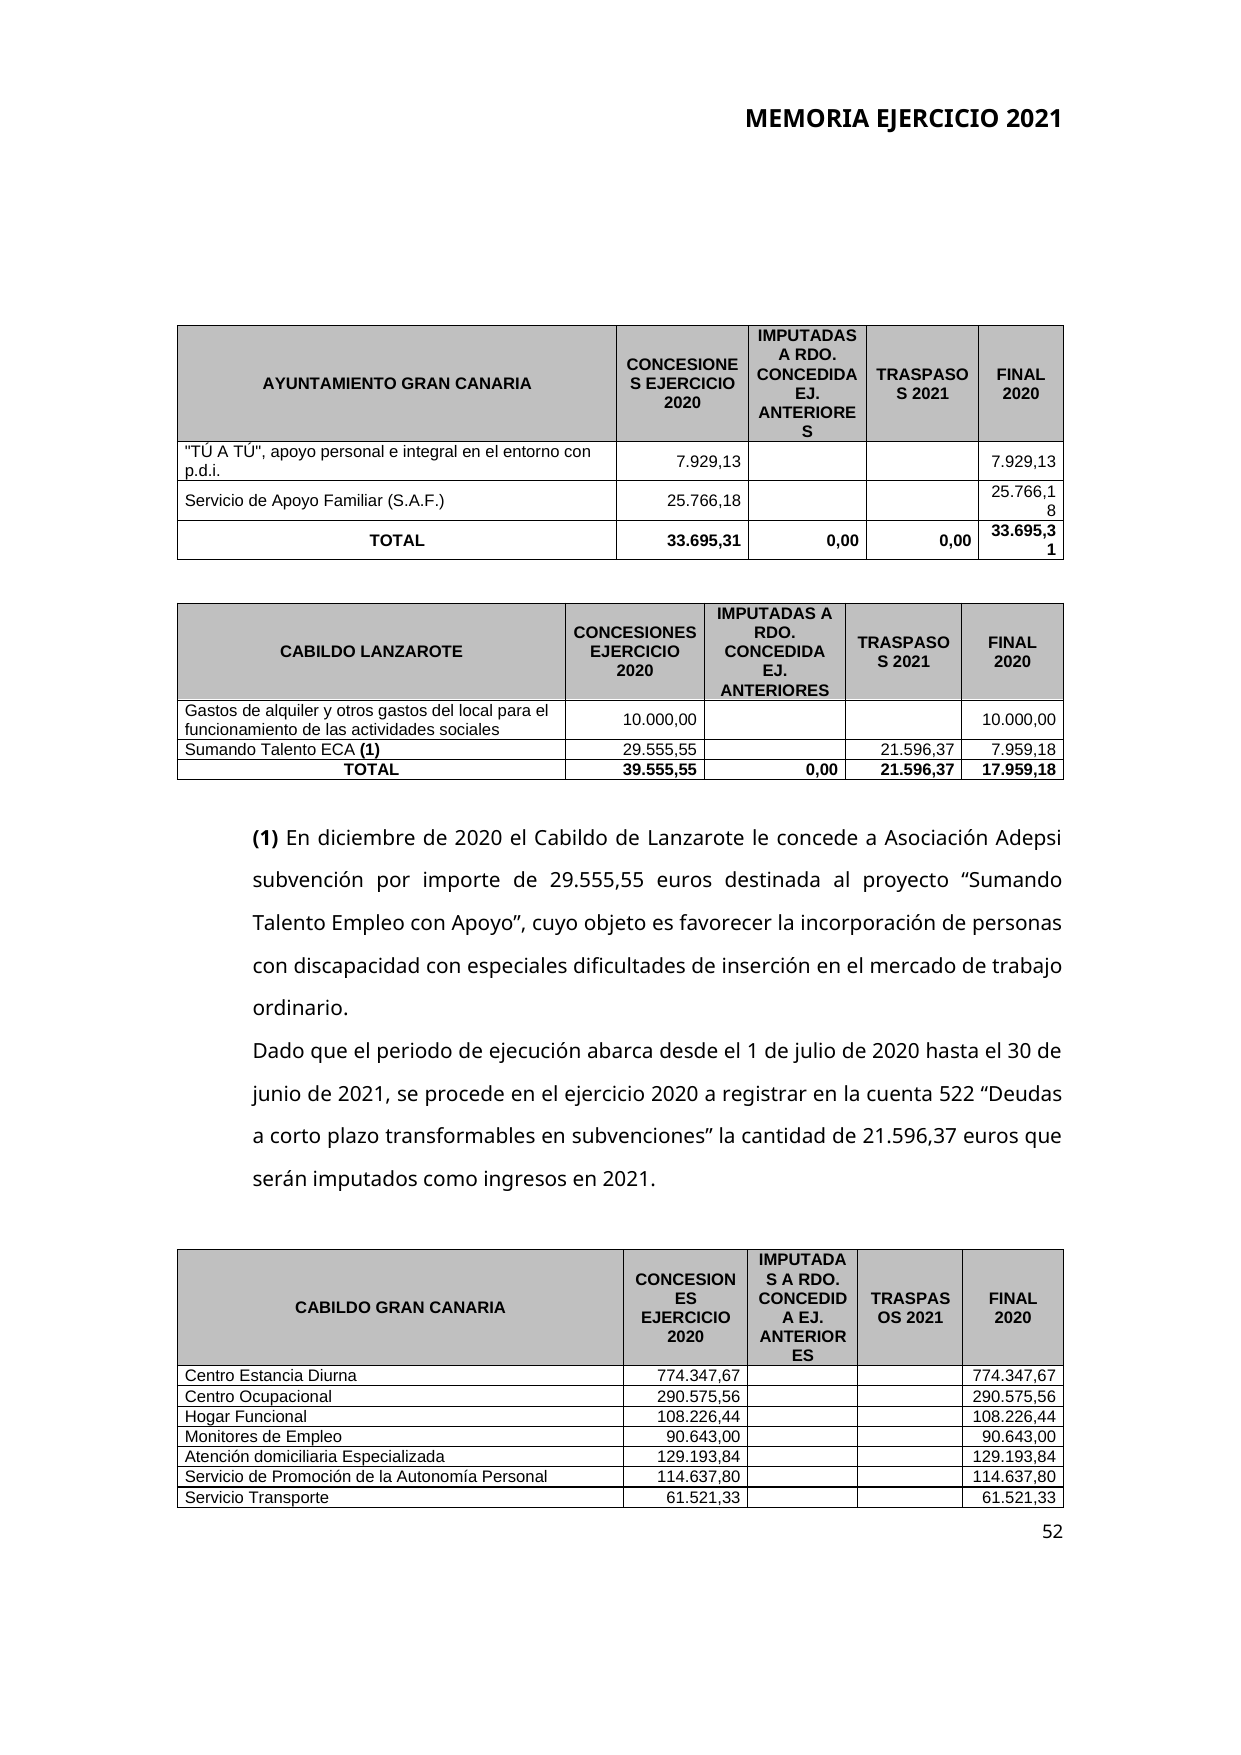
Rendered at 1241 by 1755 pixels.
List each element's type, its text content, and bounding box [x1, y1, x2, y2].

table_cell Centro Estancia Diurna [178, 1366, 623, 1385]
table_cell 33.695,31 [617, 521, 748, 559]
table_cell [858, 1407, 962, 1426]
table_header TRASPASOS 2021 [858, 1250, 962, 1365]
table_header FINAL 2020 [962, 604, 1063, 699]
table_cell 774.347,67 [963, 1366, 1063, 1385]
table_header TRASPASOS 2021 [867, 326, 978, 441]
table_cell Atención domiciliaria Especializada [178, 1447, 623, 1466]
table_cell 90.643,00 [963, 1427, 1063, 1446]
table_cell Servicio de Promoción de la Autonomía Personal [178, 1467, 623, 1486]
table_cell 90.643,00 [624, 1427, 747, 1446]
table_cell [749, 481, 866, 520]
table_cell [748, 1447, 857, 1466]
table_cell [748, 1467, 857, 1486]
table_cell 114.637,80 [624, 1467, 747, 1486]
table_cell [858, 1366, 962, 1385]
table_header AYUNTAMIENTO GRAN CANARIA [178, 326, 616, 441]
table_cell Servicio Transporte [178, 1488, 623, 1507]
table_cell 108.226,44 [963, 1407, 1063, 1426]
table_cell 29.555,55 [566, 740, 704, 759]
text (1) En diciembre de 2020 el Cabildo de Lanzarote le concede a Asociación Adepsi subvención por importe de 29.555,55 euros destinada al proyecto “Sumando Talento Empleo con Apoyo”, cuyo objeto es favorecer la incorporación de personas con discapacidad con especiales dificultades de inserción en el mercado de trabajo ordinario. [252, 823, 1063, 1022]
table_header CONCESIONES EJERCICIO 2020 [617, 326, 748, 441]
table_cell 290.575,56 [624, 1386, 747, 1406]
table_cell [858, 1427, 962, 1446]
table_cell [748, 1386, 857, 1406]
table_cell [748, 1488, 857, 1507]
table_header TRASPASOS 2021 [846, 604, 961, 699]
table_cell [846, 701, 961, 739]
table_cell 0,00 [867, 521, 978, 559]
table_cell 17.959,18 [962, 760, 1063, 779]
table_cell TOTAL [178, 521, 616, 559]
table_header CONCESIONES EJERCICIO 2020 [566, 604, 704, 699]
table_cell 25.766,18 [979, 481, 1063, 520]
table_cell 7.929,13 [979, 442, 1063, 480]
table_cell 25.766,18 [617, 481, 748, 520]
text Dado que el periodo de ejecución abarca desde el 1 de julio de 2020 hasta el 30 de junio de 2021, se procede en el ejercicio 2020 a registrar en la cuenta 522 “Deudas a corto plazo transformables en subvenciones” la cantidad de 21.596,37 euros que serán imputados como ingresos en 2021. [252, 1036, 1063, 1192]
table_cell [748, 1427, 857, 1446]
table_cell [748, 1366, 857, 1385]
table_cell [858, 1386, 962, 1406]
table_header IMPUTADAS A RDO. CONCEDIDA EJ. ANTERIORES [749, 326, 866, 441]
table_cell 61.521,33 [624, 1488, 747, 1507]
table_cell [858, 1488, 962, 1507]
table_cell 129.193,84 [624, 1447, 747, 1466]
table_cell [705, 701, 845, 739]
table_header CONCESIONES EJERCICIO 2020 [624, 1250, 747, 1365]
table_header CABILDO LANZAROTE [178, 604, 565, 699]
table_cell 7.929,13 [617, 442, 748, 480]
table_cell [867, 442, 978, 480]
table_cell [867, 481, 978, 520]
table_header IMPUTADAS A RDO. CONCEDIDA EJ. ANTERIORES [705, 604, 845, 699]
table_cell 7.959,18 [962, 740, 1063, 759]
table_cell [858, 1467, 962, 1486]
table_header CABILDO GRAN CANARIA [178, 1250, 623, 1365]
table_cell Gastos de alquiler y otros gastos del local para el funcionamiento de las actividades sociales [178, 701, 565, 739]
table_cell 108.226,44 [624, 1407, 747, 1426]
table_cell 61.521,33 [963, 1488, 1063, 1507]
table_cell 21.596,37 [846, 740, 961, 759]
table_cell [749, 442, 866, 480]
table_cell Centro Ocupacional [178, 1386, 623, 1406]
table_cell Sumando Talento ECA (1) [178, 740, 565, 759]
table_cell 10.000,00 [962, 701, 1063, 739]
table_cell 33.695,31 [979, 521, 1063, 559]
table_cell TOTAL [178, 760, 565, 779]
table_cell 129.193,84 [963, 1447, 1063, 1466]
table_cell 774.347,67 [624, 1366, 747, 1385]
table_cell 114.637,80 [963, 1467, 1063, 1486]
table_header FINAL 2020 [979, 326, 1063, 441]
table_cell [748, 1407, 857, 1426]
table_cell Servicio de Apoyo Familiar (S.A.F.) [178, 481, 616, 520]
table_header IMPUTADAS A RDO. CONCEDIDA EJ. ANTERIORES [748, 1250, 857, 1365]
table_cell 21.596,37 [846, 760, 961, 779]
table_cell [705, 740, 845, 759]
table_cell 39.555,55 [566, 760, 704, 779]
table_cell 0,00 [705, 760, 845, 779]
table_header FINAL 2020 [963, 1250, 1063, 1365]
table_cell 0,00 [749, 521, 866, 559]
table_cell [858, 1447, 962, 1466]
table_cell 290.575,56 [963, 1386, 1063, 1406]
table_cell Monitores de Empleo [178, 1427, 623, 1446]
table_cell "TÚ A TÚ", apoyo personal e integral en el entorno con p.d.i. [178, 442, 616, 480]
table_cell Hogar Funcional [178, 1407, 623, 1426]
table_cell 10.000,00 [566, 701, 704, 739]
